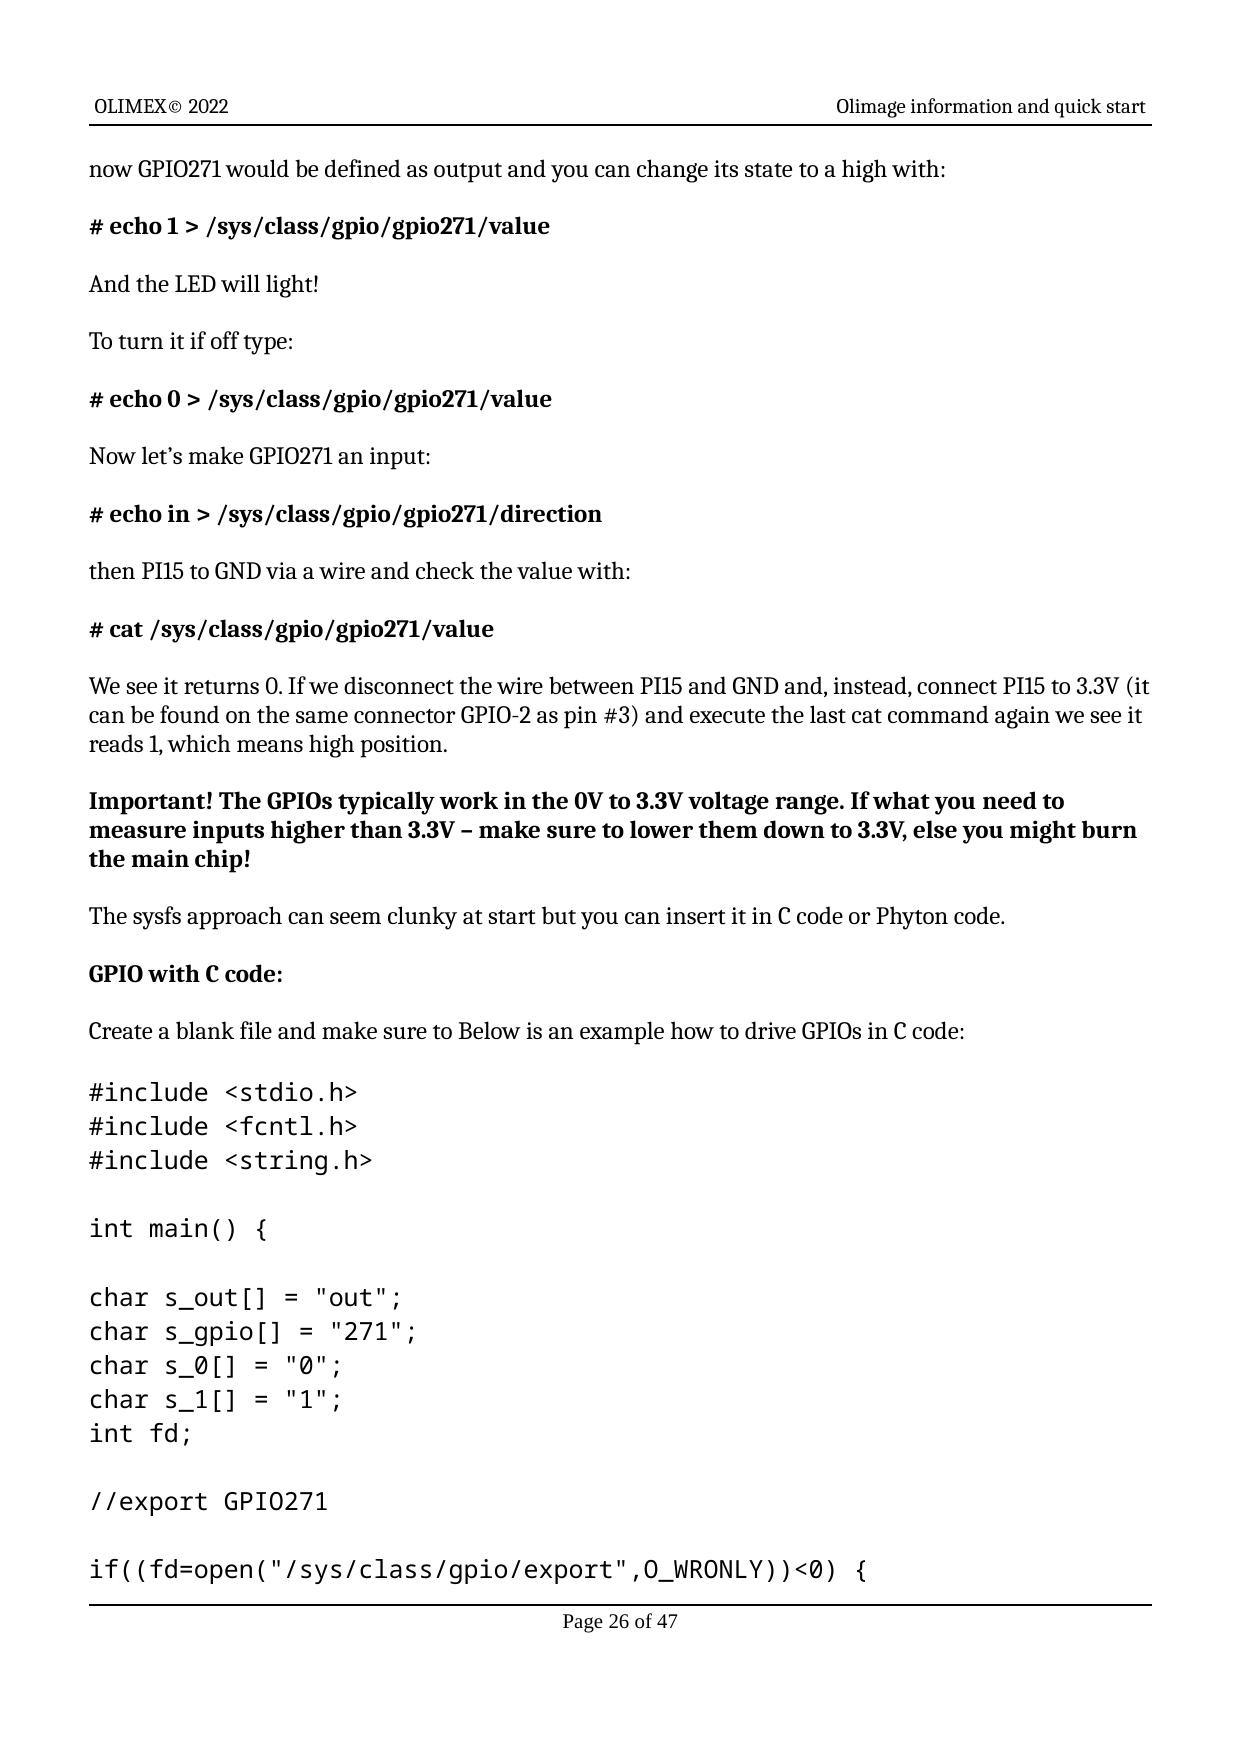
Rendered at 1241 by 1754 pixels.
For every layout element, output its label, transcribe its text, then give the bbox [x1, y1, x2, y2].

text if((fd=open("/sys/class/gpio/export",O_WRONLY))<0) { [88, 1552, 1152, 1586]
text Create a blank file and make sure to Below is an example how to drive GPIOs in C code: [88, 1017, 1152, 1046]
text then PI15 to GND via a wire and check the value with: [88, 557, 1152, 586]
text #include <stdio.h> [88, 1075, 1152, 1109]
text #include <string.h> [88, 1143, 1152, 1177]
text #include <fcntl.h> [88, 1109, 1152, 1143]
text To turn it if off type: [88, 327, 1152, 356]
text now GPIO271 would be defined as output and you can change its state to a high with: [88, 155, 1152, 183]
text The sysfs approach can seem clunky at start but you can insert it in C code or Phyton code. [88, 902, 1152, 931]
text # echo 1 > /sys/class/gpio/gpio271/value [88, 212, 1152, 241]
text char s_out[] = "out"; [88, 1279, 1152, 1313]
text int main() { [88, 1211, 1152, 1245]
text GPIO with C code: [88, 960, 1152, 988]
text And the LED will light! [88, 270, 1152, 298]
text int fd; [88, 1415, 1152, 1449]
text char s_0[] = "0"; [88, 1347, 1152, 1381]
text char s_1[] = "1"; [88, 1381, 1152, 1415]
text We see it returns 0. If we disconnect the wire between PI15 and GND and, instead, connect PI15 to 3.3V (it can be found on the same connector GPIO-2 as pin #3) and execute the last cat command again we see it reads 1, which means high position. [88, 672, 1152, 758]
text Now let’s make GPIO271 an input: [88, 442, 1152, 471]
text # echo in > /sys/class/gpio/gpio271/direction [88, 500, 1152, 528]
text Important! The GPIOs typically work in the 0V to 3.3V voltage range. If what you need to measure inputs higher than 3.3V – make sure to lower them down to 3.3V, else you might burn the main chip! [88, 787, 1152, 873]
text char s_gpio[] = "271"; [88, 1313, 1152, 1347]
text //export GPIO271 [88, 1483, 1152, 1518]
text # cat /sys/class/gpio/gpio271/value [88, 615, 1152, 643]
text # echo 0 > /sys/class/gpio/gpio271/value [88, 385, 1152, 413]
